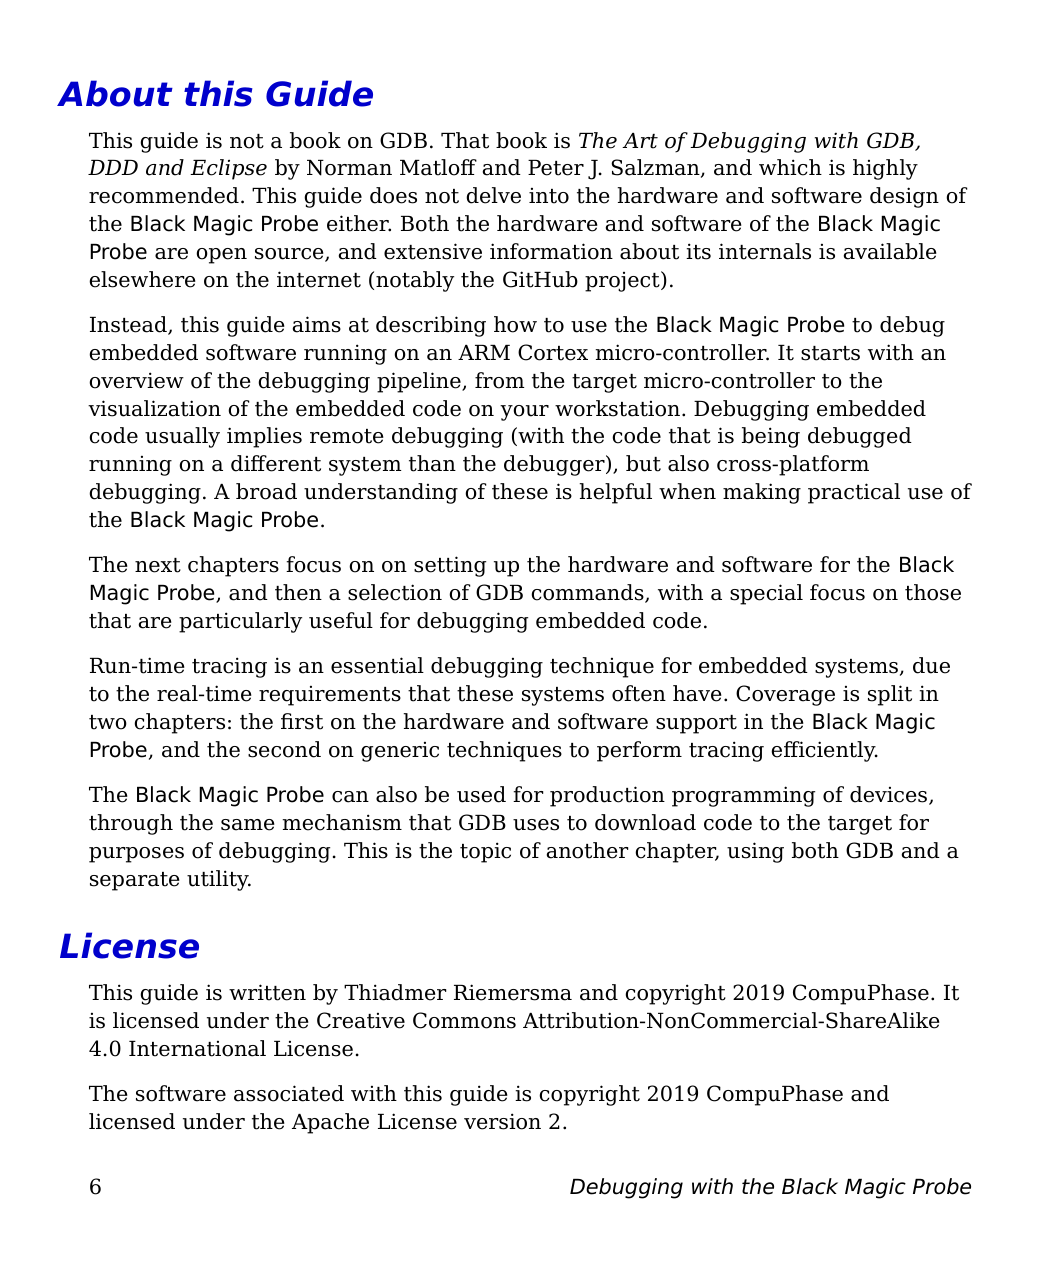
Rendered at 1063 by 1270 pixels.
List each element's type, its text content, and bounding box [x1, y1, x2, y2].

text The next chapters focus on on setting up the hardware and software for the Black Magic Probe, and then a selection of GDB commands, with a special focus on those that are particularly useful for debugging embedded code. [88, 553, 974, 633]
text This guide is not a book on GDB. That book is The Art of Debugging with GDB, DDD and Eclipse by Norman Matloff and Peter J. Salzman, and which is highly recommended. This guide does not delve into the hardware and software design of the Black Magic Probe either. Both the hardware and software of the Black Magic Probe are open source, and extensive information about its internals is available elsewhere on the internet (notably the GitHub project). [88, 129, 974, 292]
text Run-time tracing is an essential debugging technique for embedded systems, due to the real-time requirements that these systems often have. Coverage is split in two chapters: the first on the hardware and software support in the Black Magic Probe, and the second on generic techniques to perform tracing efficiently. [88, 654, 974, 762]
text The software associated with this guide is copyright 2019 CompuPhase and licensed under the Apache License version 2. [88, 1082, 974, 1134]
text Instead, this guide aims at describing how to use the Black Magic Probe to debug embedded software running on an ARM Cortex micro-controller. It starts with an overview of the debugging pipeline, from the target micro-controller to the visualization of the embedded code on your workstation. Debugging embedded code usually implies remote debugging (with the code that is being debugged running on a different system than the debugger), but also cross-platform debugging. A broad understanding of these is helpful when making practical use of the Black Magic Probe. [88, 313, 974, 532]
subtitle About this Guide [59, 75, 974, 114]
subtitle License [59, 927, 974, 966]
text This guide is written by Thiadmer Riemersma and copyright 2019 CompuPhase. It is licensed under the Creative Commons Attribution-NonCommercial-ShareAlike 4.0 International License. [88, 981, 974, 1061]
text The Black Magic Probe can also be used for production programming of devices, through the same mechanism that GDB uses to download code to the target for purposes of debugging. This is the topic of another chapter, using both GDB and a separate utility. [88, 783, 974, 891]
